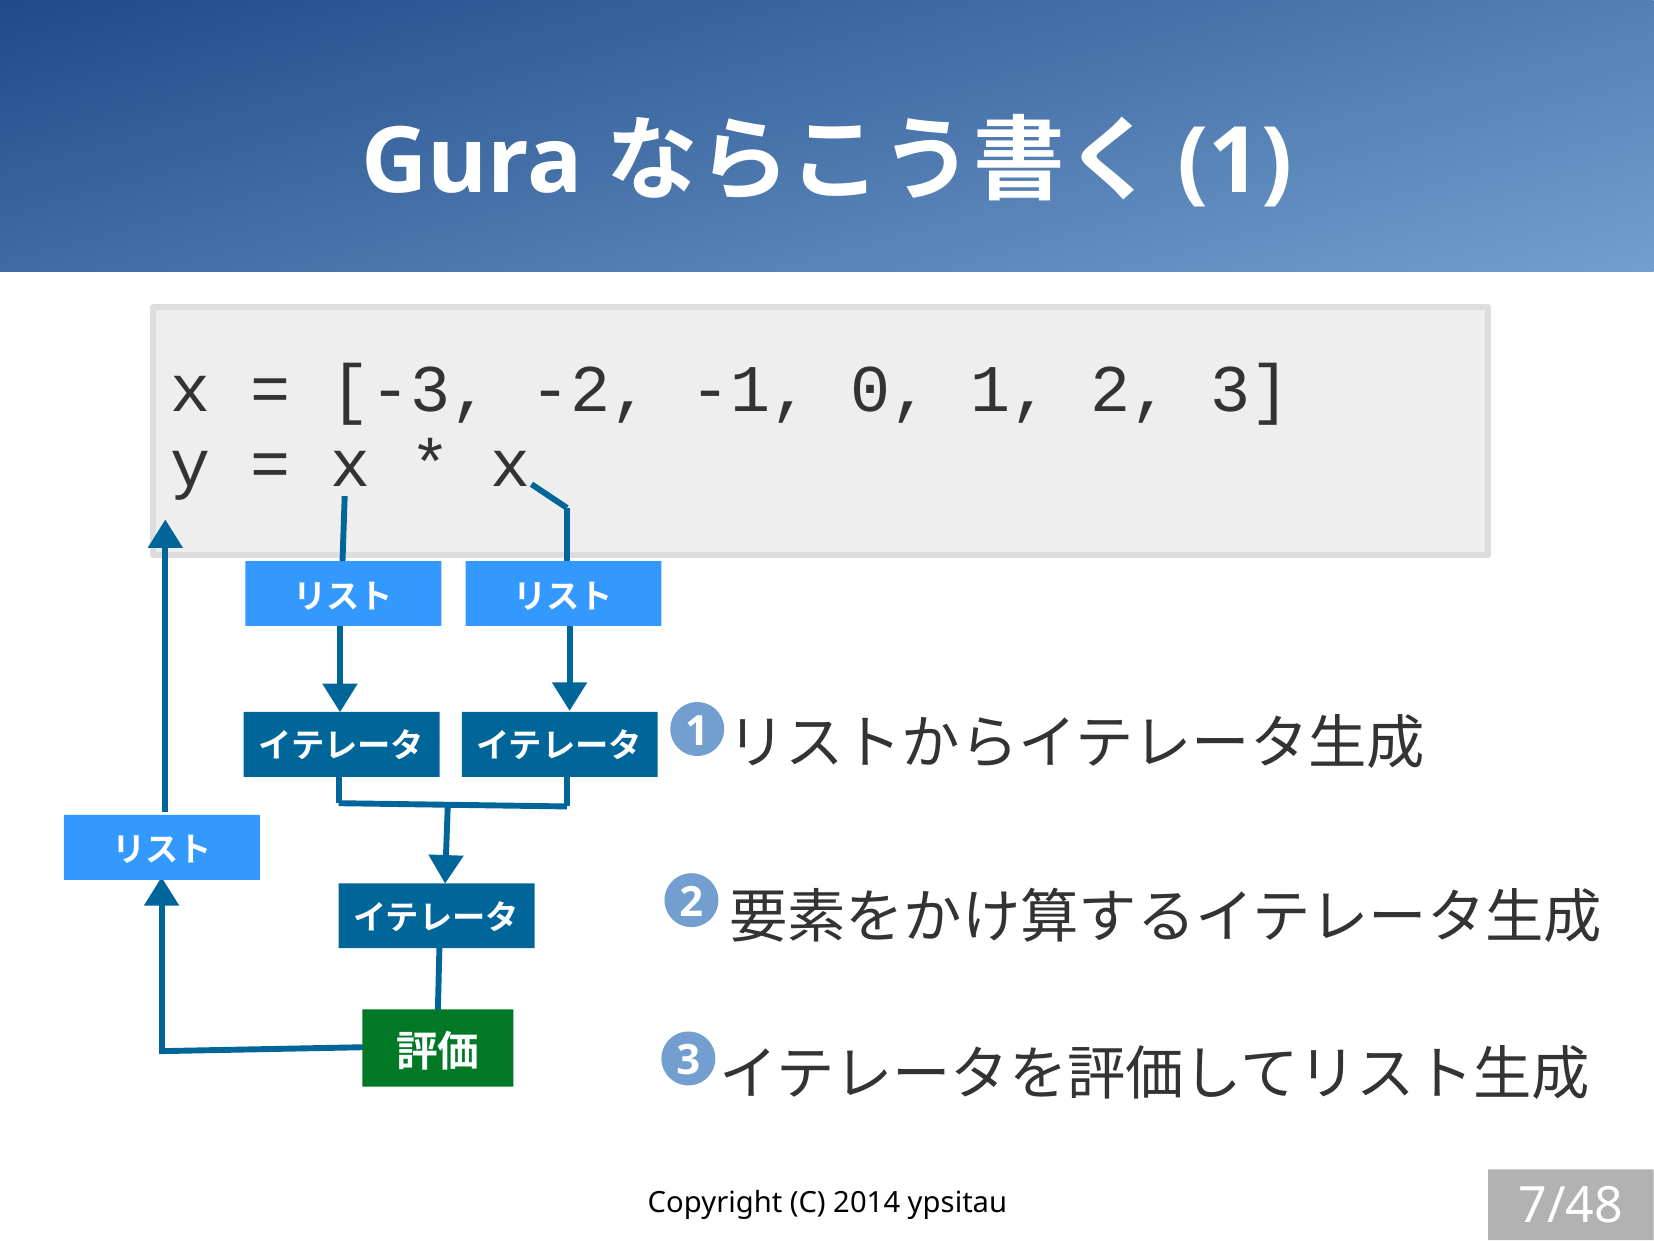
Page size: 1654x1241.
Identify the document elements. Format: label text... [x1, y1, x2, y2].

text_box 1 [670, 702, 725, 756]
text_box イテレータを評価してリスト生成 [704, 1019, 1608, 1123]
text_box x = [-3, -2, -1, 0, 1, 2, 3] y = x * x [153, 307, 1488, 556]
text_box リスト [63, 814, 260, 880]
text_box 3 [661, 1031, 716, 1086]
text_box 2 [664, 873, 719, 928]
title Gura ならこう書く (1) [82, 49, 1571, 257]
text_box 評価 [362, 1009, 514, 1087]
text_box イテレータ [338, 883, 535, 949]
text_box 要素をかけ算するイテレータ生成 [714, 862, 1619, 965]
text_box リスト [245, 561, 442, 626]
text_box リスト [465, 561, 662, 626]
text_box イテレータ [243, 711, 440, 777]
text_box リストからイテレータ生成 [712, 688, 1441, 792]
text_box イテレータ [461, 711, 658, 777]
